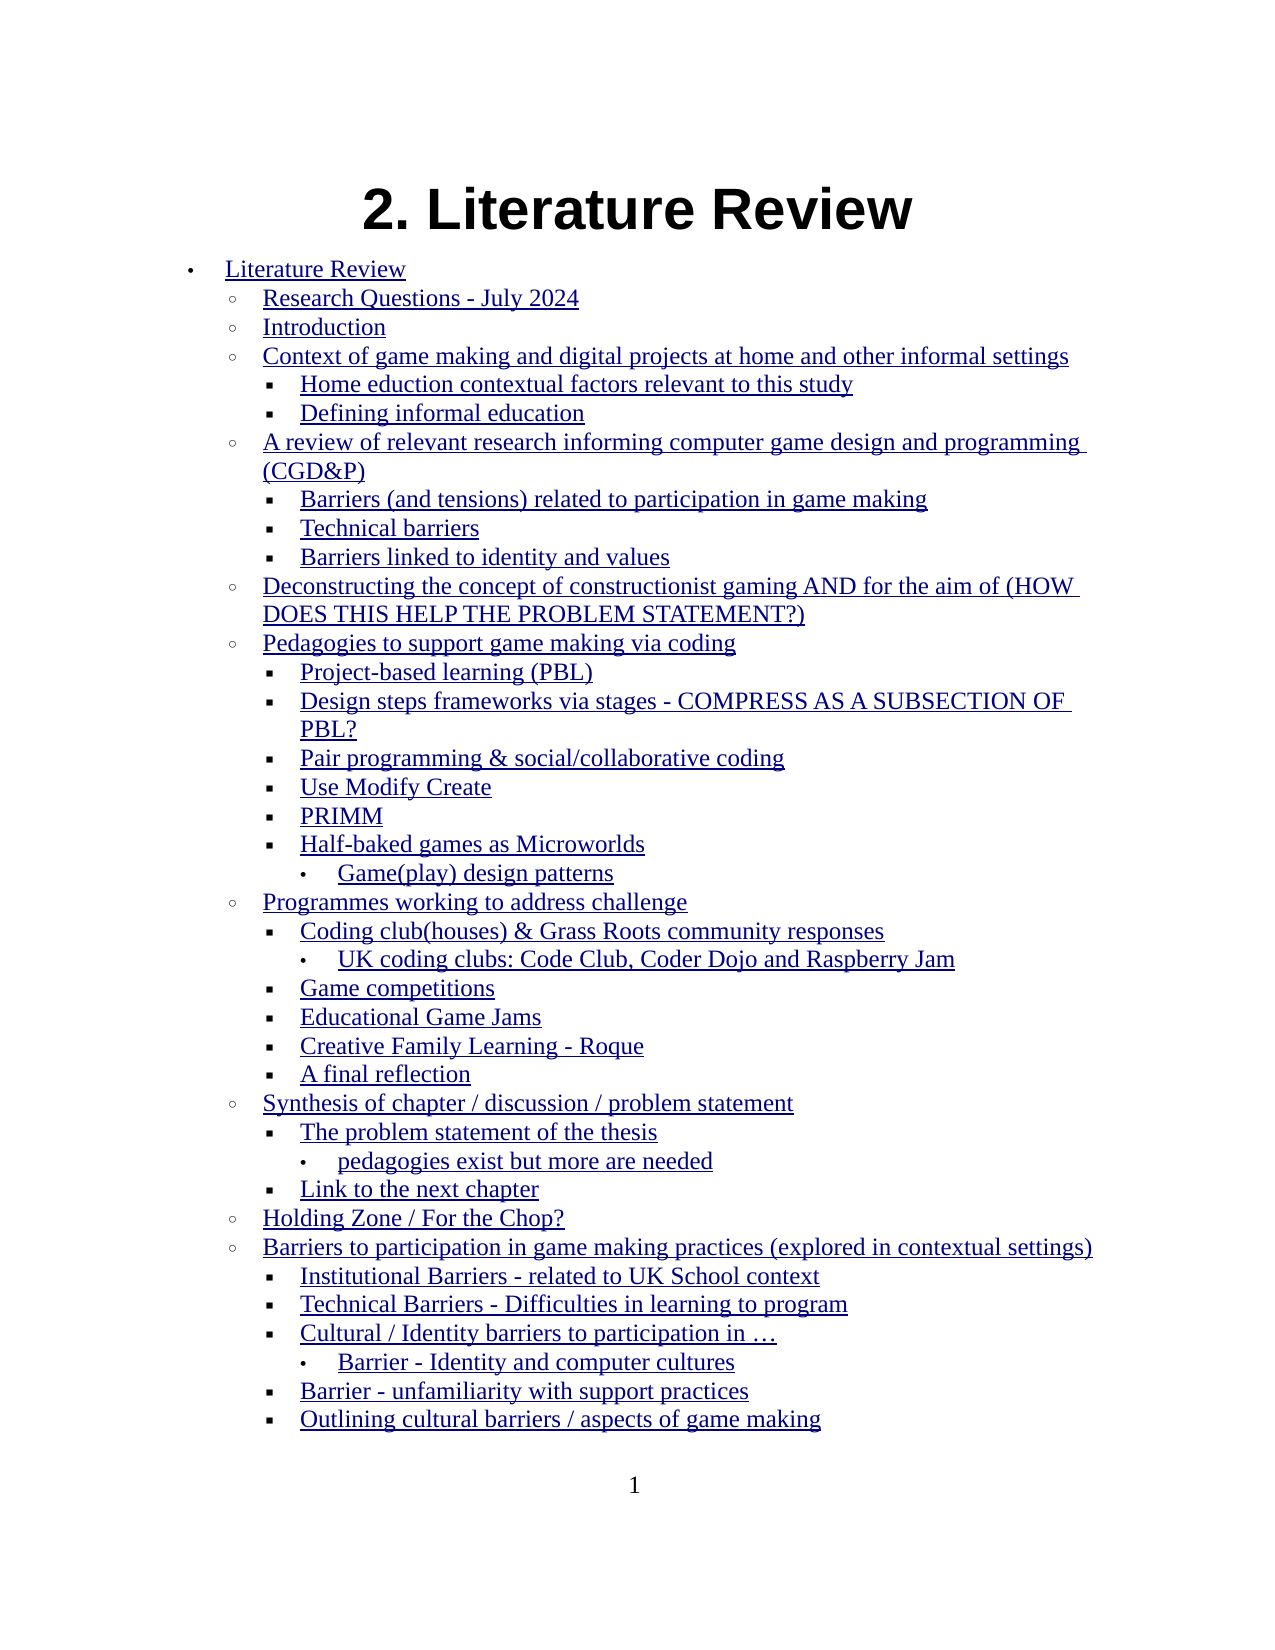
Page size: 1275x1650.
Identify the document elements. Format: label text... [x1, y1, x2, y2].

list Half-baked games as Microworlds [262, 829, 1125, 858]
list Programmes working to address challenge [225, 887, 1125, 916]
list A final reflection [262, 1059, 1125, 1088]
list Educational Game Jams [262, 1002, 1125, 1031]
list Barriers to participation in game making practices (explored in contextual settings) [225, 1232, 1125, 1261]
list Introduction [225, 312, 1125, 341]
list Link to the next chapter [262, 1174, 1125, 1203]
list Project-based learning (PBL) [262, 657, 1125, 686]
title 2. Literature Review [150, 175, 1125, 242]
list UK coding clubs: Code Club, Coder Dojo and Raspberry Jam [300, 944, 1125, 973]
list Barrier - unfamiliarity with support practices [262, 1376, 1125, 1404]
list Technical Barriers - Difficulties in learning to program [262, 1289, 1125, 1318]
list Barriers linked to identity and values [262, 542, 1125, 571]
list Research Questions - July 2024 [225, 283, 1125, 312]
list Design steps frameworks via stages - COMPRESS AS A SUBSECTION OF PBL? [262, 686, 1125, 743]
list A review of relevant research informing computer game design and programming (CGD&P) [225, 427, 1125, 484]
list Use Modify Create [262, 772, 1125, 801]
list Holding Zone / For the Chop? [225, 1203, 1125, 1232]
list Context of game making and digital projects at home and other informal settings [225, 341, 1125, 369]
list pedagogies exist but more are needed [300, 1146, 1125, 1174]
list Home eduction contextual factors relevant to this study [262, 369, 1125, 398]
list Pedagogies to support game making via coding [225, 628, 1125, 657]
list Pair programming & social/collaborative coding [262, 743, 1125, 772]
list Coding club(houses) & Grass Roots community responses [262, 916, 1125, 944]
list Deconstructing the concept of constructionist gaming AND for the aim of (HOW DOES THIS HELP THE PROBLEM STATEMENT?) [225, 571, 1125, 628]
list Game competitions [262, 973, 1125, 1002]
list PRIMM [262, 801, 1125, 829]
list Literature Review [187, 254, 1125, 283]
list Outlining cultural barriers / aspects of game making [262, 1404, 1125, 1433]
list Technical barriers [262, 513, 1125, 542]
list Barriers (and tensions) related to participation in game making [262, 484, 1125, 513]
list Cultural / Identity barriers to participation in … [262, 1318, 1125, 1347]
list Institutional Barriers - related to UK School context [262, 1261, 1125, 1289]
list The problem statement of the thesis [262, 1117, 1125, 1146]
list Game(play) design patterns [300, 858, 1125, 887]
list Creative Family Learning - Roque [262, 1031, 1125, 1059]
list Synthesis of chapter / discussion / problem statement [225, 1088, 1125, 1117]
list Defining informal education [262, 398, 1125, 427]
list Barrier - Identity and computer cultures [300, 1347, 1125, 1376]
